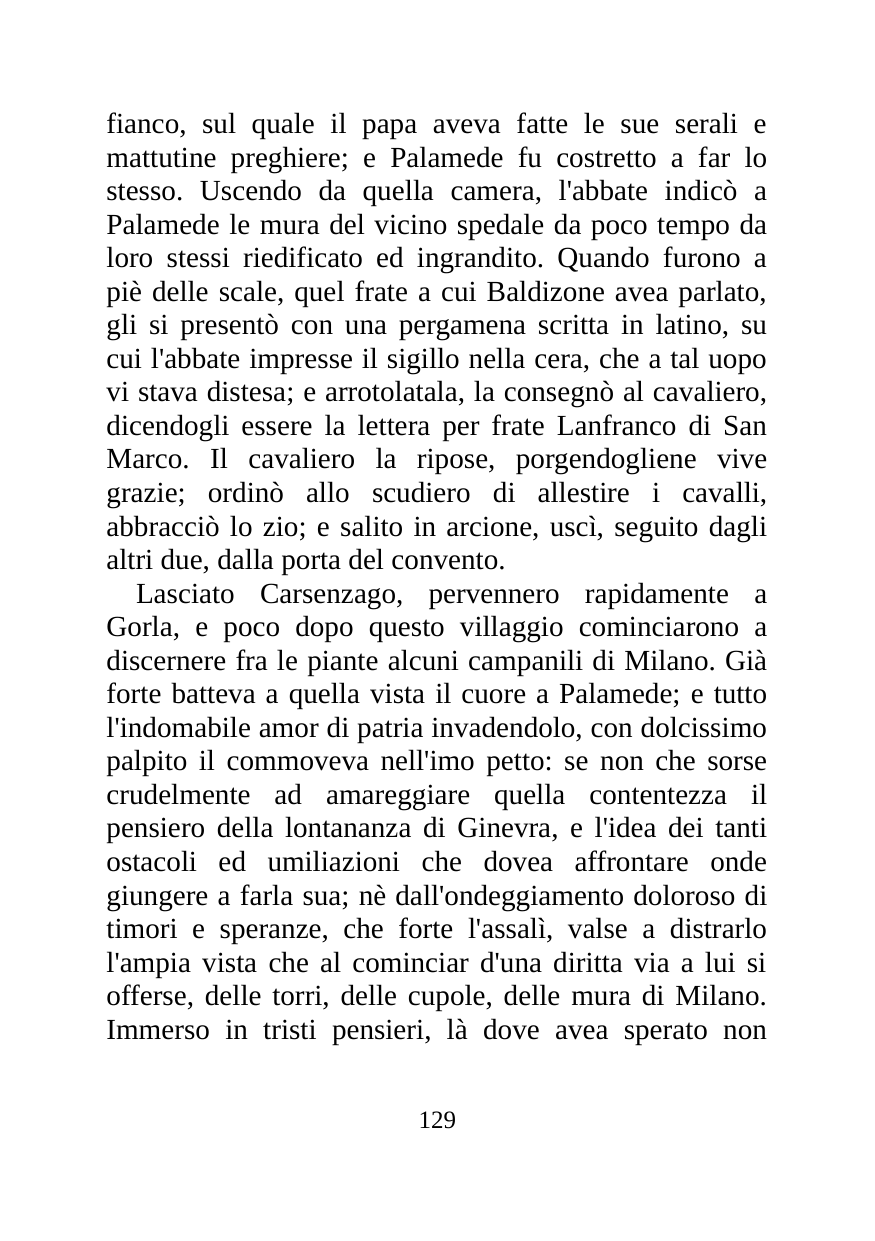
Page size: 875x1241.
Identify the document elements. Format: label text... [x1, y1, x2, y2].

text fianco, sul quale il papa aveva fatte le sue serali e mattutine preghiere; e Palamede fu costretto a far lo stesso. Uscendo da quella camera, l'abbate indicò a Palamede le mura del vicino spedale da poco tempo da loro stessi riedificato ed ingrandito. Quando furono a piè delle scale, quel frate a cui Baldizone avea parlato, gli si presentò con una pergamena scritta in latino, su cui l'abbate impresse il sigillo nella cera, che a tal uopo vi stava distesa; e arrotolatala, la consegnò al cavaliero, dicendogli essere la lettera per frate Lanfranco di San Marco. Il cavaliero la ripose, porgendogliene vive grazie; ordinò allo scudiero di allestire i cavalli, abbracciò lo zio; e salito in arcione, uscì, seguito dagli altri due, dalla porta del convento. [106, 106, 768, 576]
text Lasciato Carsenzago, pervennero rapidamente a Gorla, e poco dopo questo villaggio cominciarono a discernere fra le piante alcuni campanili di Milano. Già forte batteva a quella vista il cuore a Palamede; e tutto l'indomabile amor di patria invadendolo, con dolcissimo palpito il commoveva nell'imo petto: se non che sorse crudelmente ad amareggiare quella contentezza il pensiero della lontananza di Ginevra, e l'idea dei tanti ostacoli ed umiliazioni che dovea affrontare onde giungere a farla sua; nè dall'ondeggiamento doloroso di timori e speranze, che forte l'assalì, valse a distrarlo l'ampia vista che al cominciar d'una diritta via a lui si offerse, delle torri, delle cupole, delle mura di Milano. Immerso in tristi pensieri, là dove avea sperato non [106, 576, 768, 1045]
